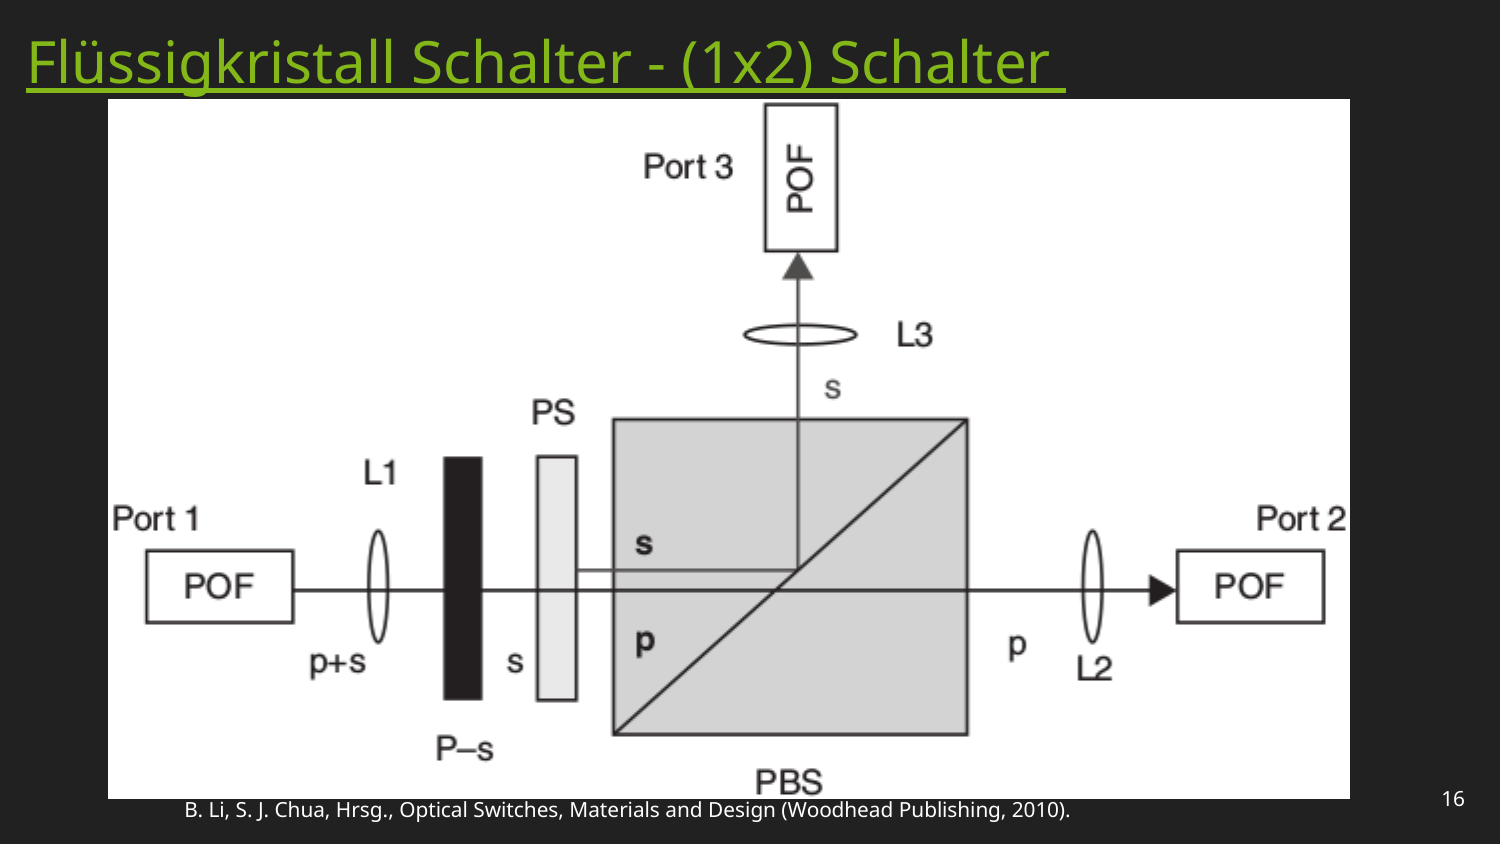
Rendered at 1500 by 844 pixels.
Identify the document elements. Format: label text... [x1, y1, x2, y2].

slide_number [1389, 764, 1480, 830]
text_box B. Li, S. J. Chua, Hrsg., Optical Switches, Materials and Design (Woodhead Publishing, 2010). [169, 782, 1359, 830]
title Flüssigkristall Schalter - (1x2) Schalter [11, 0, 1423, 94]
picture [108, 99, 1350, 799]
